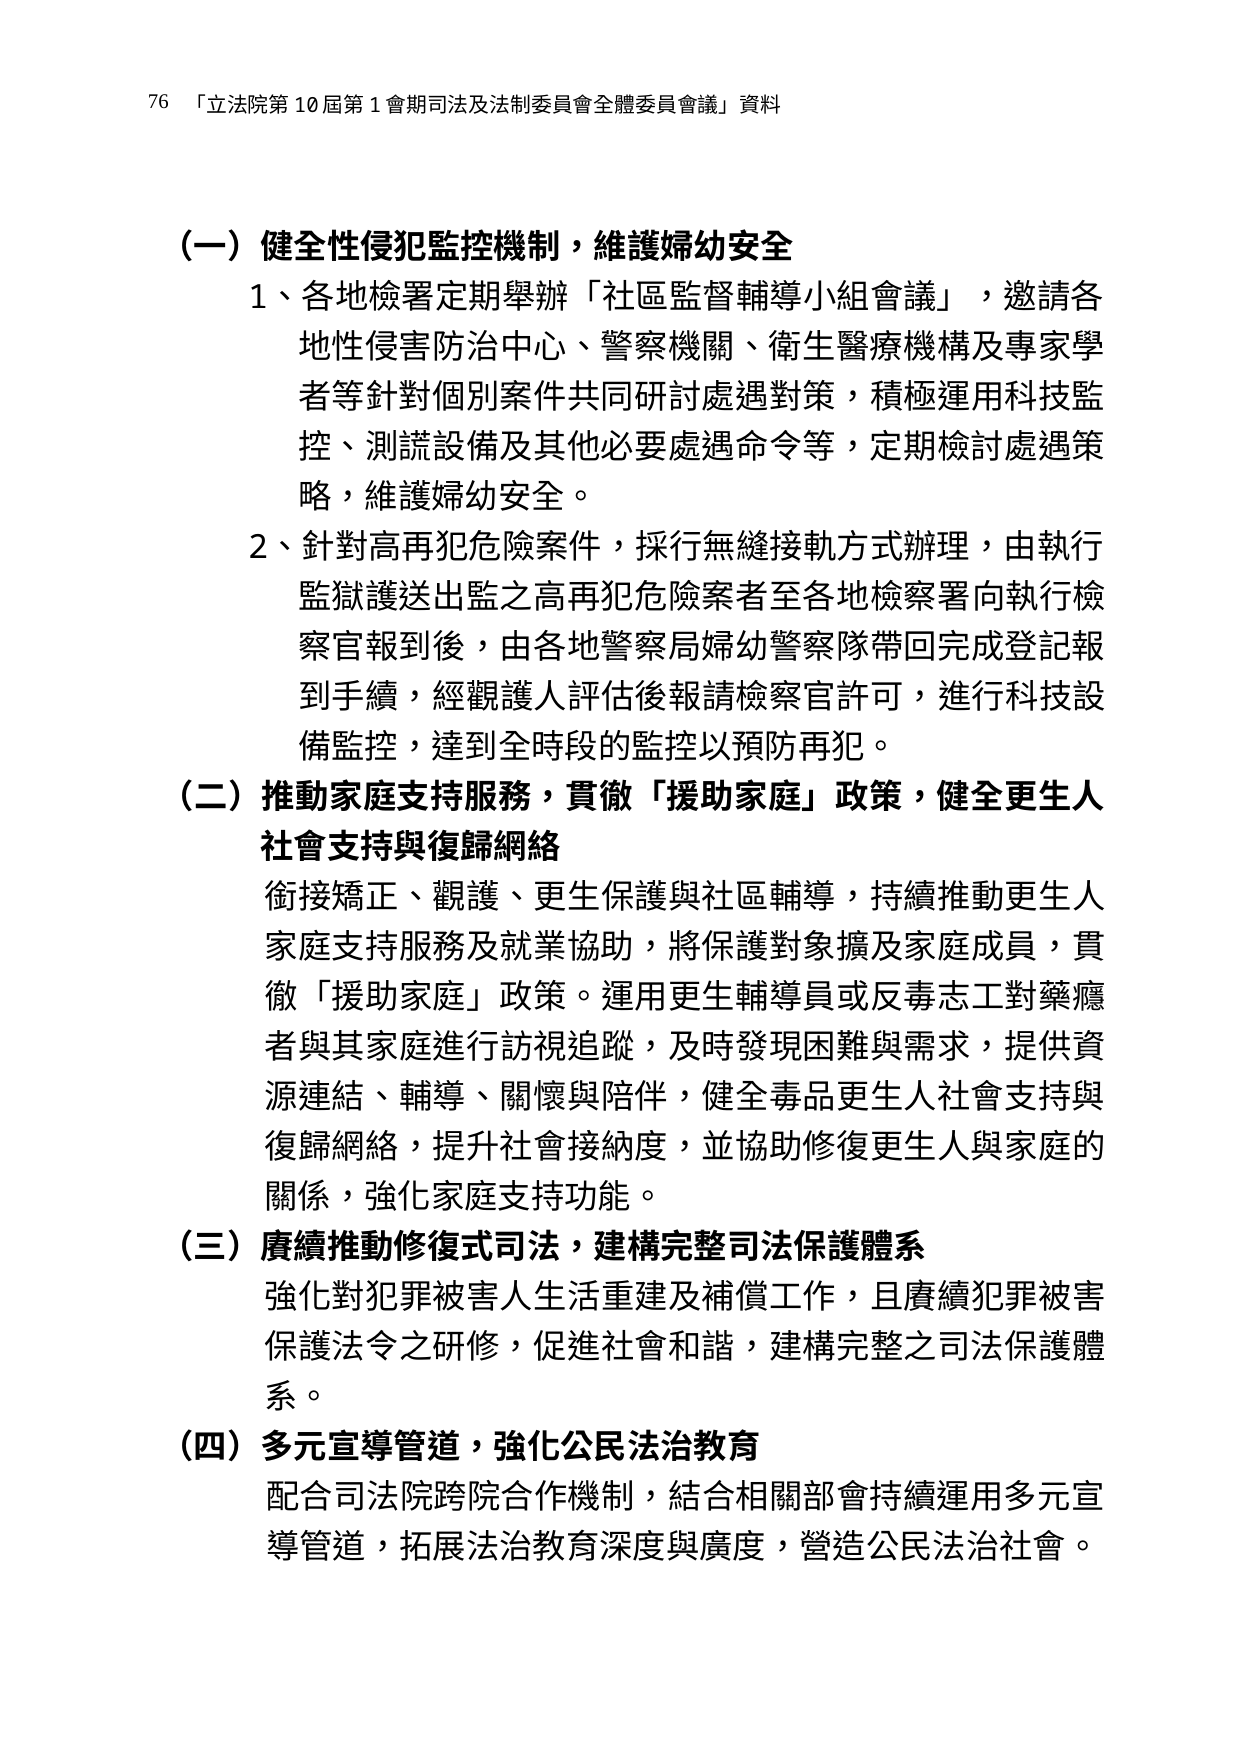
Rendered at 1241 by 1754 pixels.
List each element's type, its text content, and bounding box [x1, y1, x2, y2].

text （二）推動家庭支持服務，貫徹「援助家庭」政策，健全更生人社會支持與復歸網絡 [160, 769, 1106, 869]
text 2、針對高再犯危險案件，採行無縫接軌方式辦理，由執行監獄護送出監之高再犯危險案者至各地檢察署向執行檢察官報到後，由各地警察局婦幼警察隊帶回完成登記報到手續，經觀護人評估後報請檢察官許可，進行科技設備監控，達到全時段的監控以預防再犯。 [248, 519, 1106, 769]
text （三）賡續推動修復式司法，建構完整司法保護體系 [160, 1219, 1106, 1269]
text （四）多元宣導管道，強化公民法治教育 [160, 1419, 1106, 1469]
text 強化對犯罪被害人生活重建及補償工作，且賡續犯罪被害保護法令之研修，促進社會和諧，建構完整之司法保護體系。 [264, 1269, 1106, 1419]
text （一）健全性侵犯監控機制，維護婦幼安全 [160, 219, 1106, 269]
text 1、各地檢署定期舉辦「社區監督輔導小組會議」，邀請各地性侵害防治中心、警察機關、衛生醫療機構及專家學者等針對個別案件共同研討處遇對策，積極運用科技監控、測謊設備及其他必要處遇命令等，定期檢討處遇策略，維護婦幼安全。 [248, 269, 1106, 519]
text 銜接矯正、觀護、更生保護與社區輔導，持續推動更生人家庭支持服務及就業協助，將保護對象擴及家庭成員，貫徹「援助家庭」政策。運用更生輔導員或反毒志工對藥癮者與其家庭進行訪視追蹤，及時發現困難與需求，提供資源連結、輔導、關懷與陪伴，健全毒品更生人社會支持與復歸網絡，提升社會接納度，並協助修復更生人與家庭的關係，強化家庭支持功能。 [264, 869, 1106, 1219]
text 配合司法院跨院合作機制，結合相關部會持續運用多元宣導管道，拓展法治教育深度與廣度，營造公民法治社會。 [266, 1469, 1106, 1569]
